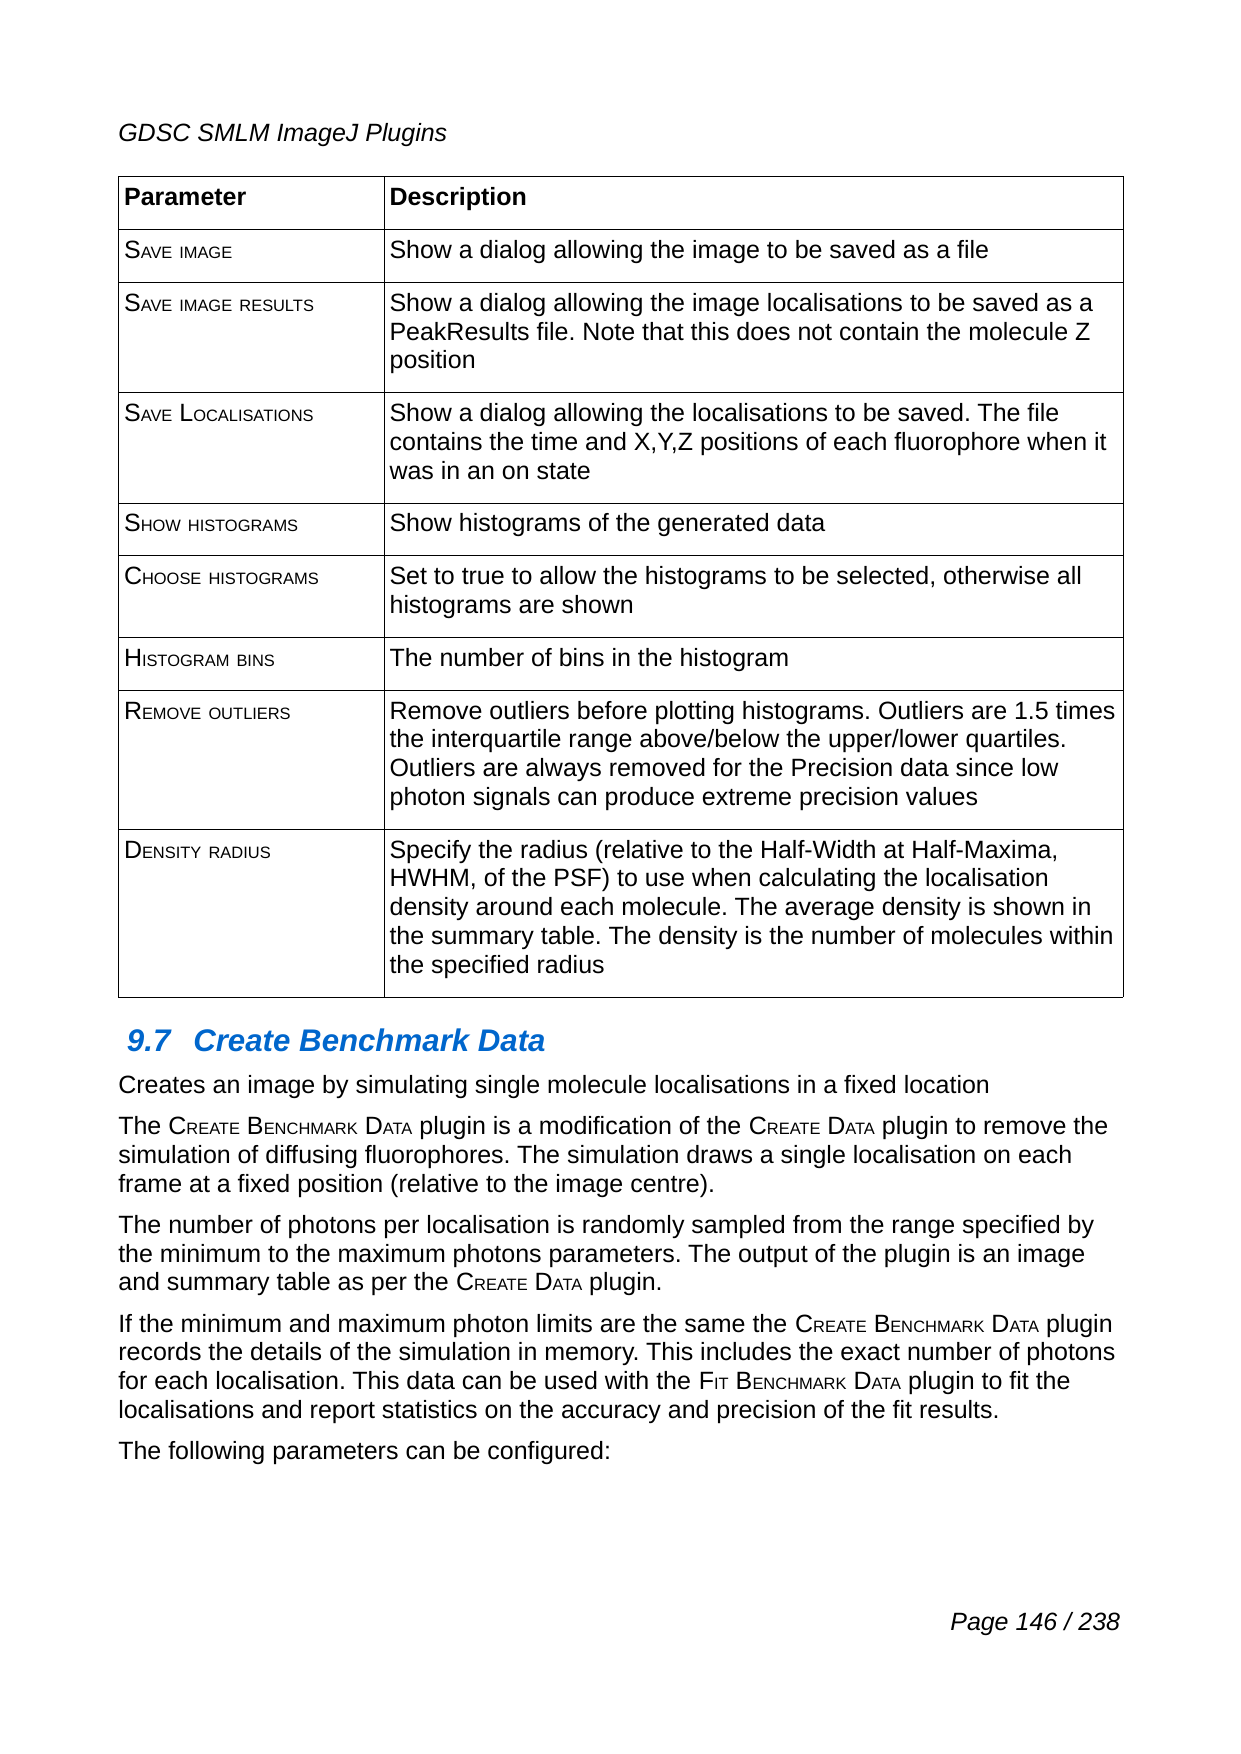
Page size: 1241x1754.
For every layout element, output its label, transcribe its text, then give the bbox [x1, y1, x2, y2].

table_cell Show a dialog allowing the localisations to be saved. The file contains the time and X,Y,Z positions of each fluorophore when it was in an on state [385, 393, 1123, 503]
table_cell Show a dialog allowing the image to be saved as a file [385, 230, 1123, 282]
table_cell Set to true to allow the histograms to be selected, otherwise all histograms are shown [385, 556, 1123, 637]
text Creates an image by simulating single molecule localisations in a fixed location [118, 1070, 1122, 1099]
table_cell Density radius [119, 830, 384, 997]
table_header Parameter [119, 177, 384, 229]
table_cell Remove outliers before plotting histograms. Outliers are 1.5 times the interquartile range above/below the upper/lower quartiles. Outliers are always removed for the Precision data since low photon signals can produce extreme precision values [385, 691, 1123, 829]
table_cell Save image results [119, 283, 384, 392]
text If the minimum and maximum photon limits are the same the Create Benchmark Data plugin records the details of the simulation in memory. This includes the exact number of photons for each localisation. This data can be used with the Fit Benchmark Data plugin to fit the localisations and report statistics on the accuracy and precision of the fit results. [118, 1309, 1122, 1424]
text The Create Benchmark Data plugin is a modification of the Create Data plugin to remove the simulation of diffusing fluorophores. The simulation draws a single localisation on each frame at a fixed position (relative to the image centre). [118, 1111, 1122, 1197]
table_cell Remove outliers [119, 691, 384, 829]
text The number of photons per localisation is randomly sampled from the range specified by the minimum to the maximum photons parameters. The output of the plugin is an image and summary table as per the Create Data plugin. [118, 1210, 1122, 1296]
table_cell Histogram bins [119, 638, 384, 690]
table_cell Save Localisations [119, 393, 384, 503]
table_cell The number of bins in the histogram [385, 638, 1123, 690]
table_cell Show histograms [119, 504, 384, 555]
table_cell Show histograms of the generated data [385, 504, 1123, 555]
table_cell Show a dialog allowing the image localisations to be saved as a PeakResults file. Note that this does not contain the molecule Z position [385, 283, 1123, 392]
table_header Description [385, 177, 1123, 229]
table_cell Specify the radius (relative to the Half-Width at Half-Maxima, HWHM, of the PSF) to use when calculating the localisation density around each molecule. The average density is shown in the summary table. The density is the number of molecules within the specified radius [385, 830, 1123, 997]
table_cell Choose histograms [119, 556, 384, 637]
table_cell Save image [119, 230, 384, 282]
text The following parameters can be configured: [118, 1436, 1122, 1465]
subtitle Create Benchmark Data [118, 1022, 1122, 1057]
